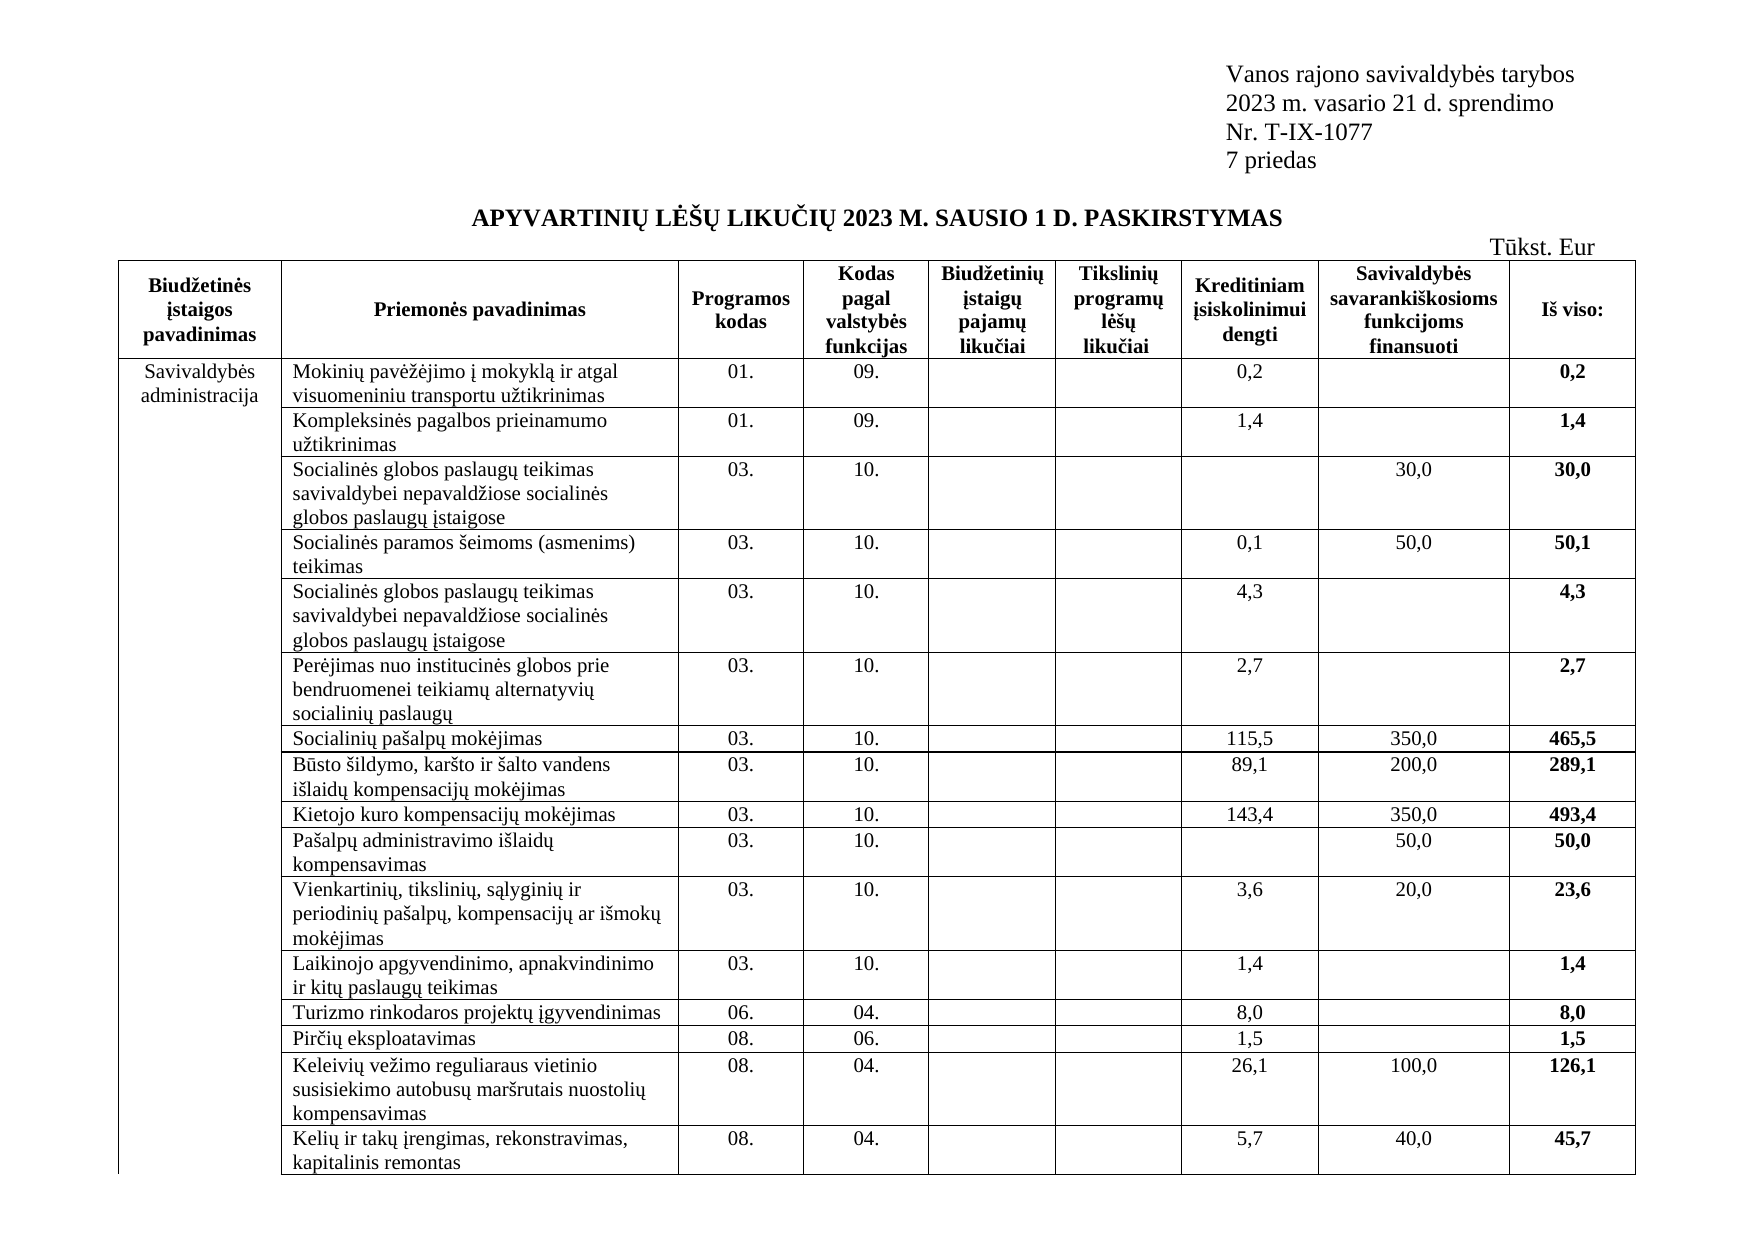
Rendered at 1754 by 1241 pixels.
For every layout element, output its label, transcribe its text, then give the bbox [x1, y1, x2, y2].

table_cell 50,0 [1319, 530, 1509, 578]
table_cell 26,1 [1182, 1053, 1318, 1125]
table_cell [1056, 579, 1181, 652]
table_cell [929, 530, 1055, 578]
table_cell 45,7 [1510, 1126, 1635, 1174]
table_cell [929, 579, 1055, 652]
text 7 priedas [1226, 145, 1636, 174]
table_cell [929, 359, 1055, 407]
table_header Tikslinių programų lėšų likučiai [1056, 261, 1181, 358]
table_cell [119, 1052, 281, 1125]
table_cell 10. [804, 802, 928, 827]
table_cell 08. [679, 1026, 803, 1052]
table_cell [1056, 1000, 1181, 1025]
table_cell 06. [804, 1026, 928, 1052]
table_cell 1,4 [1510, 408, 1635, 456]
table_cell 8,0 [1182, 1000, 1318, 1025]
table_cell 4,3 [1510, 579, 1635, 652]
table_cell [1056, 1026, 1181, 1052]
table_cell [1056, 408, 1181, 456]
table_cell [1319, 1026, 1509, 1052]
table_cell [1319, 408, 1509, 456]
table_cell 03. [679, 951, 803, 999]
table_cell [929, 653, 1055, 725]
table_header Biudžetinių įstaigų pajamų likučiai [929, 261, 1055, 358]
table_cell [1319, 359, 1509, 407]
table_cell [929, 1026, 1055, 1052]
table_cell 03. [679, 579, 803, 652]
table_cell 10. [804, 653, 928, 725]
table_cell Kelių ir takų įrengimas, rekonstravimas, kapitalinis remontas [282, 1126, 678, 1174]
table_cell [1056, 726, 1181, 751]
table_cell [1056, 653, 1181, 725]
text Tūkst. Eur [118, 232, 1595, 260]
table_cell [929, 951, 1055, 999]
table_cell 03. [679, 726, 803, 751]
table_cell 5,7 [1182, 1126, 1318, 1174]
table_cell 10. [804, 951, 928, 999]
table_cell 10. [804, 579, 928, 652]
table_cell 1,4 [1182, 951, 1318, 999]
table_cell 0,1 [1182, 530, 1318, 578]
table_cell [1056, 359, 1181, 407]
table_cell 100,0 [1319, 1053, 1509, 1125]
table_cell [119, 456, 281, 529]
table_cell [1056, 951, 1181, 999]
table_cell 3,6 [1182, 877, 1318, 949]
table_cell [1056, 753, 1181, 801]
table_cell Socialinių pašalpų mokėjimas [282, 726, 678, 751]
text ApyvartINIŲ lėšų likučių 2023 m. sausio 1 d. paskirstymas [118, 203, 1636, 232]
table_cell 350,0 [1319, 802, 1509, 827]
table_cell 50,1 [1510, 530, 1635, 578]
table_cell [1182, 457, 1318, 529]
table_cell 10. [804, 530, 928, 578]
table_cell [1056, 828, 1181, 876]
table_cell [1319, 579, 1509, 652]
table_cell 115,5 [1182, 726, 1318, 751]
table_cell [929, 802, 1055, 827]
table_cell [929, 753, 1055, 801]
table_cell [1056, 877, 1181, 949]
table_cell [929, 726, 1055, 751]
table_cell 493,4 [1510, 802, 1635, 827]
table_cell [1319, 1000, 1509, 1025]
table_cell 0,2 [1510, 359, 1635, 407]
table_cell 10. [804, 877, 928, 949]
table_cell 126,1 [1510, 1053, 1635, 1125]
table_cell [929, 408, 1055, 456]
table_header Kodas pagal valstybės funkcijas [804, 261, 928, 358]
table_cell [929, 457, 1055, 529]
table_cell 04. [804, 1053, 928, 1125]
table_cell [119, 578, 281, 652]
table_cell [119, 827, 281, 876]
table_cell 03. [679, 753, 803, 801]
table_cell [1056, 1053, 1181, 1125]
table_cell 20,0 [1319, 877, 1509, 949]
table_cell [119, 801, 281, 827]
table_cell 09. [804, 408, 928, 456]
table_cell 03. [679, 653, 803, 725]
table_cell 10. [804, 457, 928, 529]
table_cell 06. [679, 1000, 803, 1025]
table_cell Kietojo kuro kompensacijų mokėjimas [282, 802, 678, 827]
table_cell 2,7 [1182, 653, 1318, 725]
table_cell Socialinės globos paslaugų teikimas savivaldybei nepavaldžiose socialinės globos paslaugų įstaigose [282, 579, 678, 652]
table_cell 1,5 [1510, 1026, 1635, 1052]
table_cell [1319, 951, 1509, 999]
table_cell [929, 877, 1055, 949]
table_cell 09. [804, 359, 928, 407]
table_cell 23,6 [1510, 877, 1635, 949]
table_cell Vienkartinių, tikslinių, sąlyginių ir periodinių pašalpų, kompensacijų ar išmokų mokėjimas [282, 877, 678, 949]
table_cell [119, 876, 281, 949]
table_cell [119, 751, 281, 801]
table_cell [1319, 653, 1509, 725]
table_cell 08. [679, 1126, 803, 1174]
table_cell Pirčių eksploatavimas [282, 1026, 678, 1052]
text Nr. T-IX-1077 [1226, 117, 1636, 145]
table_cell Būsto šildymo, karšto ir šalto vandens išlaidų kompensacijų mokėjimas [282, 753, 678, 801]
table_cell [1056, 802, 1181, 827]
table_cell 30,0 [1319, 457, 1509, 529]
text 2023 m. vasario 21 d. sprendimo [1226, 88, 1636, 117]
table_cell 200,0 [1319, 753, 1509, 801]
table_cell [119, 950, 281, 999]
table_cell [119, 529, 281, 578]
table_cell [1182, 828, 1318, 876]
table_cell Mokinių pavėžėjimo į mokyklą ir atgal visuomeniniu transportu užtikrinimas [282, 359, 678, 407]
table_cell 143,4 [1182, 802, 1318, 827]
table_header Biudžetinės įstaigos pavadinimas [119, 261, 281, 358]
table_cell [119, 652, 281, 725]
table_cell 01. [679, 408, 803, 456]
table_cell Turizmo rinkodaros projektų įgyvendinimas [282, 1000, 678, 1025]
table_cell Laikinojo apgyvendinimo, apnakvindinimo ir kitų paslaugų teikimas [282, 951, 678, 999]
table_cell 1,4 [1182, 408, 1318, 456]
table_cell [929, 828, 1055, 876]
table_cell 350,0 [1319, 726, 1509, 751]
table_cell [119, 1125, 281, 1174]
table_cell 40,0 [1319, 1126, 1509, 1174]
table_cell [119, 725, 281, 751]
table_cell 10. [804, 753, 928, 801]
table_cell Socialinės paramos šeimoms (asmenims) teikimas [282, 530, 678, 578]
table_header Savivaldybės savarankiškosioms funkcijoms finansuoti [1319, 261, 1509, 358]
table_cell 465,5 [1510, 726, 1635, 751]
table_cell Keleivių vežimo reguliaraus vietinio susisiekimo autobusų maršrutais nuostolių kompensavimas [282, 1053, 678, 1125]
table_cell 10. [804, 726, 928, 751]
table_cell 50,0 [1510, 828, 1635, 876]
table_cell 8,0 [1510, 1000, 1635, 1025]
table_cell 4,3 [1182, 579, 1318, 652]
table_cell Pašalpų administravimo išlaidų kompensavimas [282, 828, 678, 876]
table_cell 289,1 [1510, 753, 1635, 801]
table_cell Perėjimas nuo institucinės globos prie bendruomenei teikiamų alternatyvių socialinių paslaugų [282, 653, 678, 725]
table_header Programos kodas [679, 261, 803, 358]
table_cell Savivaldybės administracija [119, 359, 281, 407]
table_cell [1056, 1126, 1181, 1174]
table_cell 03. [679, 802, 803, 827]
table_cell 01. [679, 359, 803, 407]
table_cell 04. [804, 1126, 928, 1174]
table_cell 0,2 [1182, 359, 1318, 407]
text Vanos rajono savivaldybės tarybos [1226, 59, 1636, 88]
table_cell 89,1 [1182, 753, 1318, 801]
table_cell 03. [679, 828, 803, 876]
table_cell [1056, 530, 1181, 578]
table_cell 08. [679, 1053, 803, 1125]
table_cell 2,7 [1510, 653, 1635, 725]
table_cell [929, 1126, 1055, 1174]
table_cell 1,4 [1510, 951, 1635, 999]
table_cell 10. [804, 828, 928, 876]
table_cell [119, 407, 281, 456]
table_cell 30,0 [1510, 457, 1635, 529]
table_cell Socialinės globos paslaugų teikimas savivaldybei nepavaldžiose socialinės globos paslaugų įstaigose [282, 457, 678, 529]
table_header Iš viso: [1510, 261, 1635, 358]
table_header Priemonės pavadinimas [282, 261, 678, 358]
table_cell 50,0 [1319, 828, 1509, 876]
table_cell 03. [679, 877, 803, 949]
table_cell [119, 1025, 281, 1052]
table_cell [1056, 457, 1181, 529]
table_cell 03. [679, 530, 803, 578]
table_cell 03. [679, 457, 803, 529]
table_cell Kompleksinės pagalbos prieinamumo užtikrinimas [282, 408, 678, 456]
table_header Kreditiniam įsiskolinimui dengti [1182, 261, 1318, 358]
table_cell [119, 999, 281, 1025]
table_cell [929, 1053, 1055, 1125]
table_cell 1,5 [1182, 1026, 1318, 1052]
table_cell 04. [804, 1000, 928, 1025]
table_cell [929, 1000, 1055, 1025]
